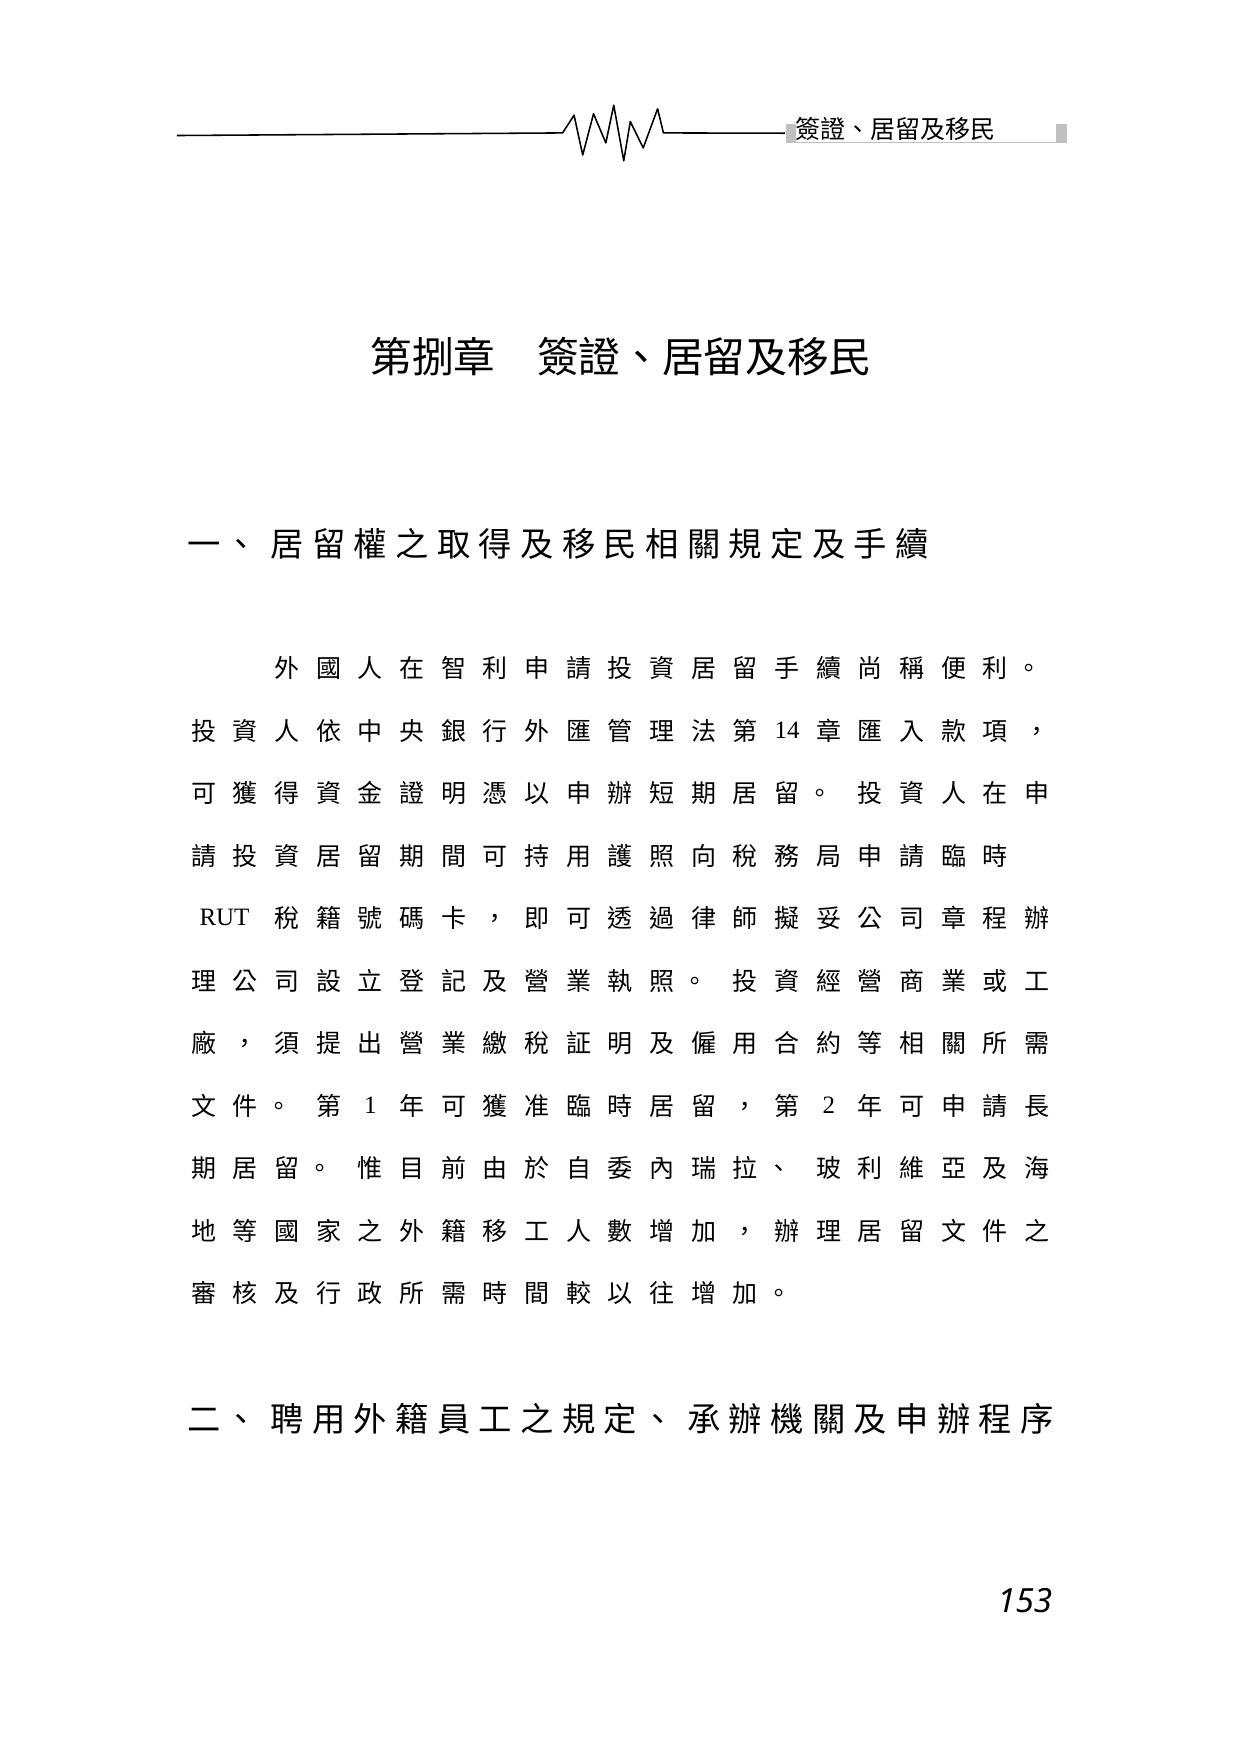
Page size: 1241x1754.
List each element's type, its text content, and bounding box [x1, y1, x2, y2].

text 第捌章 簽證、居留及移民 [183, 313, 1058, 375]
text 二、聘用外籍員工之規定、承辦機關及申辦程序 [183, 1375, 1058, 1438]
text 外國人在智利申請投資居留手續尚稱便利。投資人依中央銀行外匯管理法第14章匯入款項，可獲得資金證明憑以申辦短期居留。投資人在申請投資居留期間可持用護照向稅務局申請臨時RUT稅籍號碼卡，即可透過律師擬妥公司章程辦理公司設立登記及營業執照。投資經營商業或工廠，須提出營業繳稅証明及僱用合約等相關所需文件。第1年可獲准臨時居留，第2年可申請長期居留。惟目前由於自委內瑞拉、玻利維亞及海地等國家之外籍移工人數增加，辦理居留文件之審核及行政所需時間較以往增加。 [183, 625, 1058, 1313]
text 一、居留權之取得及移民相關規定及手續 [183, 500, 1058, 563]
